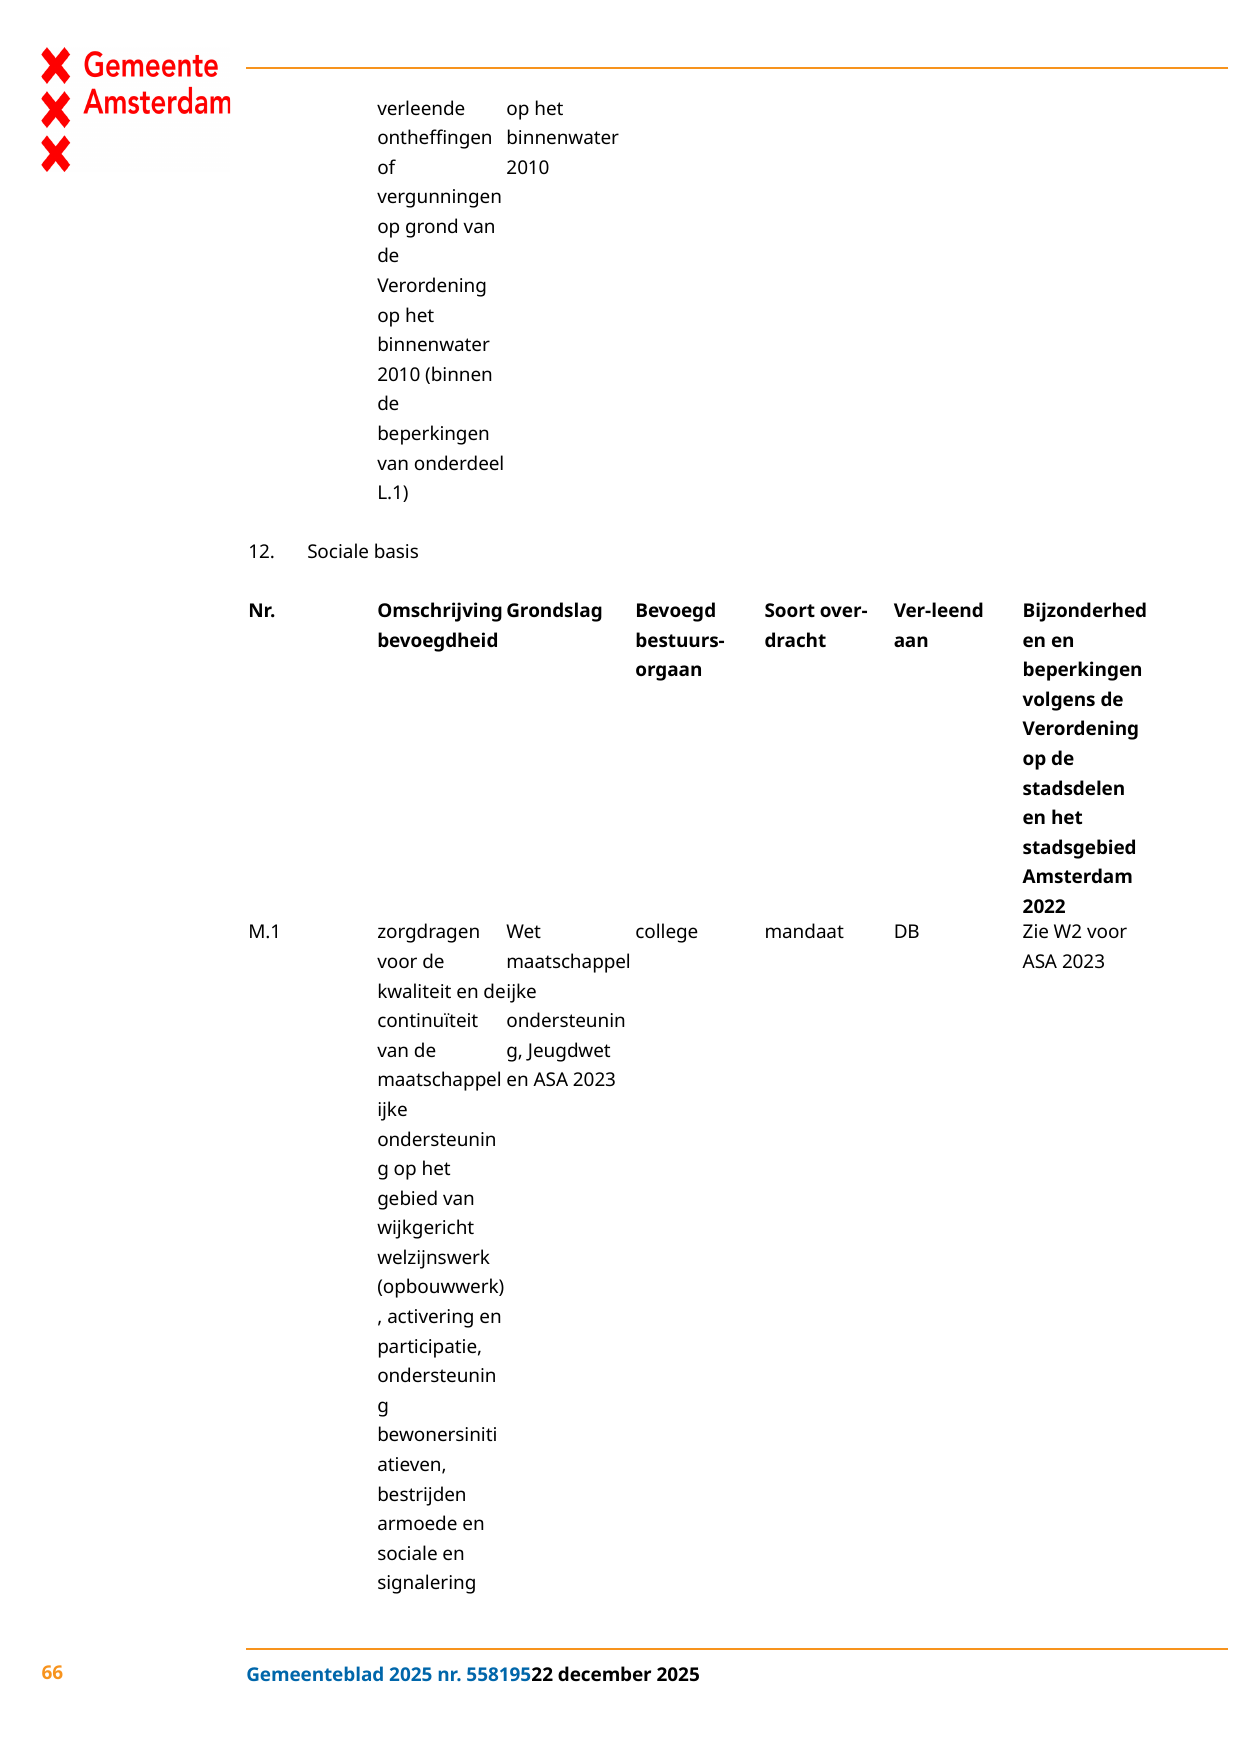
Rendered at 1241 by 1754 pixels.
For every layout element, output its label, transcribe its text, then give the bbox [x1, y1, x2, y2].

table_cell M.1 [248, 919, 377, 1595]
table_cell [764, 95, 893, 505]
table_cell college [635, 919, 764, 1595]
table_cell [894, 95, 1022, 505]
table_cell Wet maatschappelijke ondersteuning, Jeugdwet en ASA 2023 [506, 919, 635, 1595]
table_header Grondslag [506, 568, 635, 919]
table_header Bijzonderheden en beperkingen volgens de Verordening op de stadsdelen en het stadsgebied Amsterdam 2022 [1023, 568, 1152, 919]
table_cell [635, 95, 764, 505]
table_cell Zie W2 voor ASA 2023 [1023, 919, 1152, 1595]
table_header Ver-leend aan [894, 568, 1022, 919]
table_cell [1023, 95, 1152, 505]
table_cell DB [894, 919, 1022, 1595]
table_header Omschrijving bevoegdheid [377, 568, 506, 919]
table_cell mandaat [764, 919, 893, 1595]
table_cell [248, 95, 377, 505]
table_header Soort over-dracht [764, 568, 893, 919]
table_cell op het binnenwater 2010 [506, 95, 635, 505]
table_cell zorgdragen voor de kwaliteit en de continuïteit van de maatschappelijke ondersteuning op het gebied van wijkgericht welzijnswerk (opbouwwerk), activering en participatie, ondersteuning bewonersinitiatieven, bestrijden armoede en sociale en signalering [377, 919, 506, 1595]
table_header Bevoegd bestuurs-orgaan [635, 568, 764, 919]
list Sociale basis [248, 538, 1152, 564]
picture [41, 47, 231, 172]
table_header Nr. [248, 568, 377, 919]
table_cell verleende ontheffingen of vergunningen op grond van de Verordening op het binnenwater 2010 (binnen de beperkingen van onderdeel L.1) [377, 95, 506, 505]
